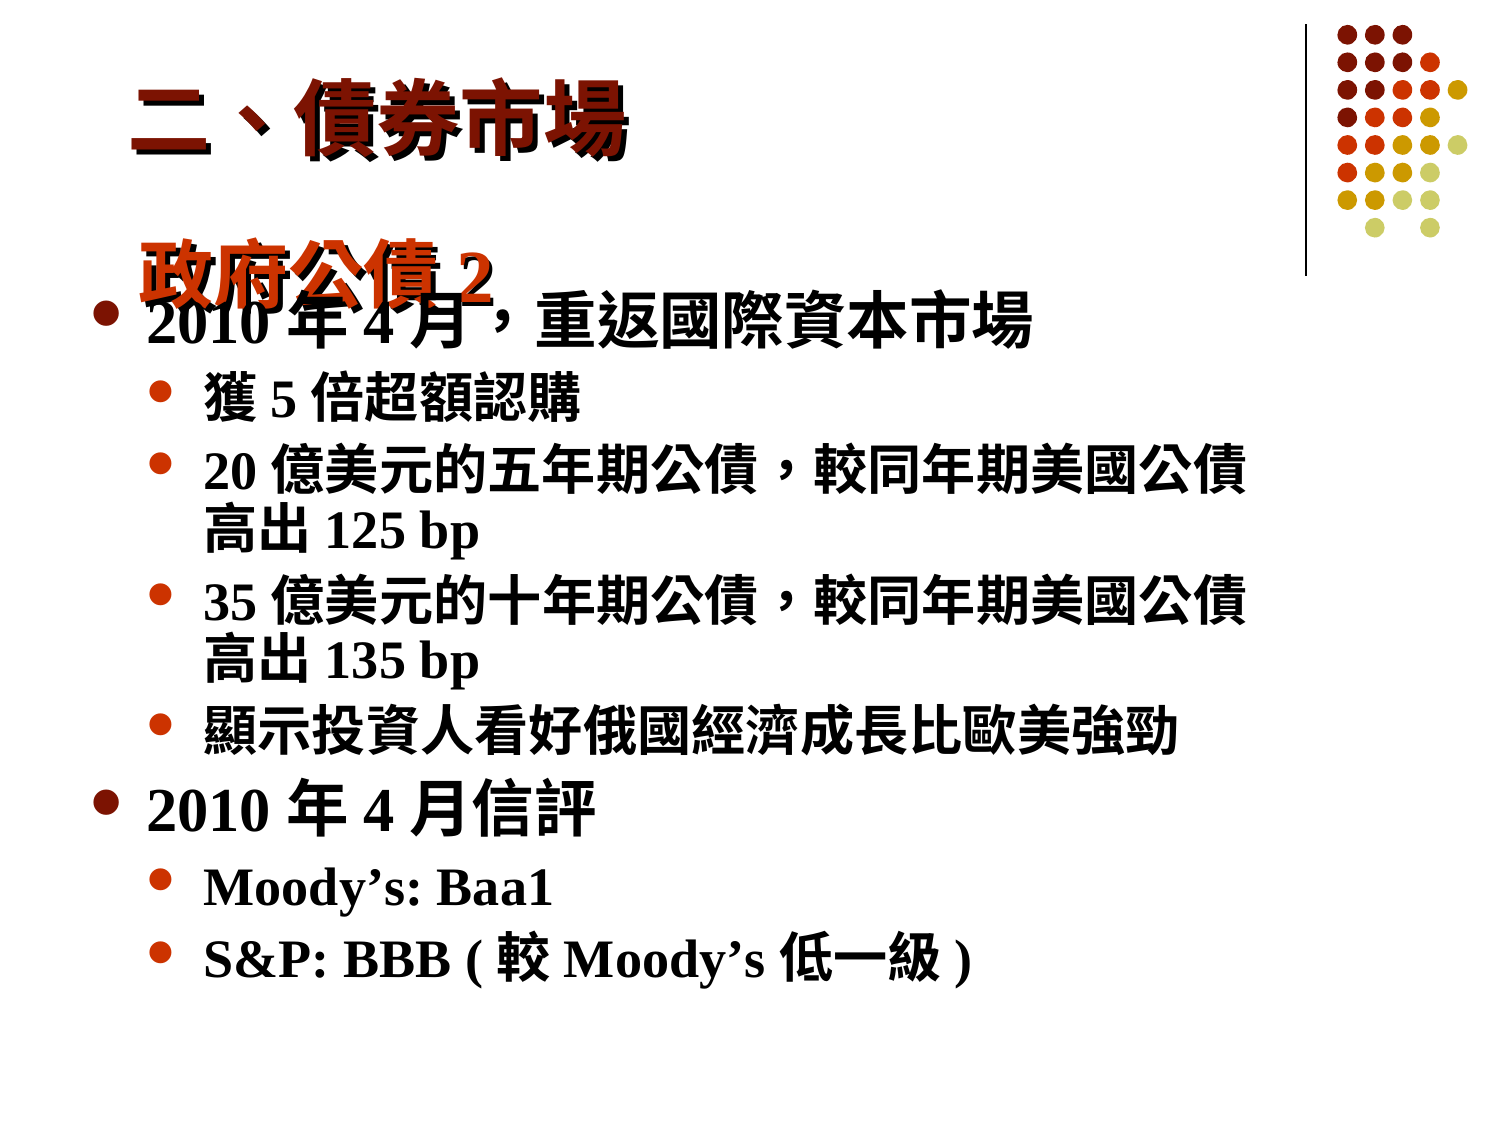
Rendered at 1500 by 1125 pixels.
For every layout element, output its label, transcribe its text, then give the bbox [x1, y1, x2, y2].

list 2010年4月，重返國際資本市場 獲5倍超額認購 20億美元的五年期公債，較同年期美國公債高出125 bp 35億美元的十年期公債，較同年期美國公債高出135 bp 顯示投資人看好俄國經濟成長比歐美強勁 2010年4月信評 Moody’s: Baa1 S&P: BBB (較Moody’s低一級) [75, 282, 1282, 1006]
text_box 二、債券市場 [112, 58, 642, 175]
title 政府公債2 [123, 220, 1362, 280]
